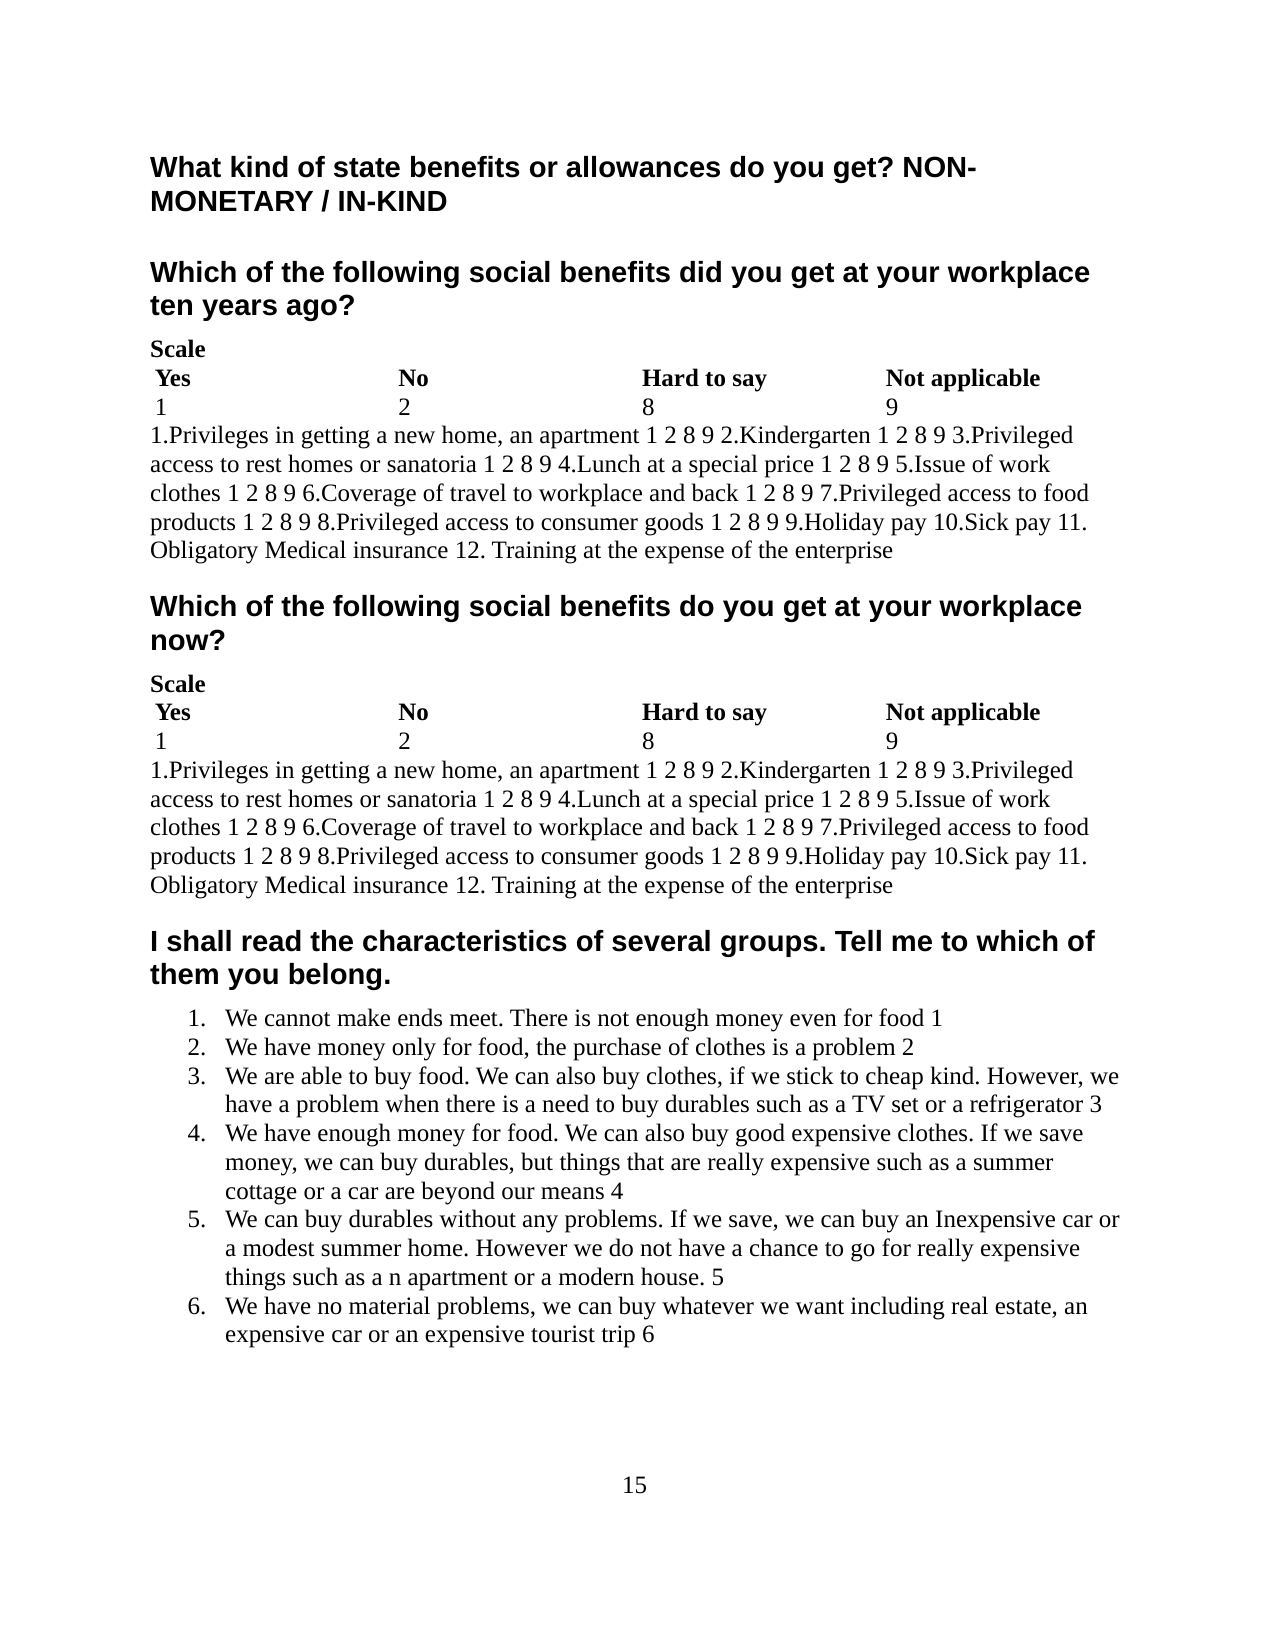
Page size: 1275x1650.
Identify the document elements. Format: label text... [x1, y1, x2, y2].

table_header Not applicable [881, 363, 1125, 392]
table_cell 9 [881, 392, 1125, 420]
table_header Yes [150, 363, 394, 392]
table_header No [394, 698, 637, 726]
table_header Yes [150, 698, 394, 726]
table_header Not applicable [881, 698, 1125, 726]
text Scale [150, 334, 1125, 363]
text 1.Privileges in getting a new home, an apartment 1 2 8 9 2.Kindergarten 1 2 8 9 3.Privileged access to rest homes or sanatoria 1 2 8 9 4.Lunch at a special price 1 2 8 9 5.Issue of work clothes 1 2 8 9 6.Coverage of travel to workplace and back 1 2 8 9 7.Privileged access to food products 1 2 8 9 8.Privileged access to consumer goods 1 2 8 9 9.Holiday pay 10.Sick pay 11. Obligatory Medical insurance 12. Training at the expense of the enterprise [150, 755, 1125, 899]
subtitle Which of the following social benefits did you get at your workplace ten years ago? [150, 254, 1125, 322]
subtitle Which of the following social benefits do you get at your workplace now? [150, 589, 1125, 656]
table_header Hard to say [638, 363, 881, 392]
table_header Hard to say [638, 698, 881, 726]
table_cell 8 [638, 392, 881, 420]
table_cell 9 [881, 726, 1125, 755]
table_cell 1 [150, 392, 394, 420]
text Scale [150, 669, 1125, 697]
list We are able to buy food. We can also buy clothes, if we stick to cheap kind. However, we have a problem when there is a need to buy durables such as a TV set or a refrigerator 3 [187, 1061, 1125, 1118]
table_header No [394, 363, 637, 392]
list We cannot make ends meet. There is not enough money even for food 1 [187, 1003, 1125, 1032]
table_cell 8 [638, 726, 881, 755]
list We have no material problems, we can buy whatever we want including real estate, an expensive car or an expensive tourist trip 6 [187, 1291, 1125, 1348]
table_cell 2 [394, 392, 637, 420]
list We have money only for food, the purchase of clothes is a problem 2 [187, 1032, 1125, 1061]
subtitle I shall read the characteristics of several groups. Tell me to which of them you belong. [150, 924, 1125, 991]
text 1.Privileges in getting a new home, an apartment 1 2 8 9 2.Kindergarten 1 2 8 9 3.Privileged access to rest homes or sanatoria 1 2 8 9 4.Lunch at a special price 1 2 8 9 5.Issue of work clothes 1 2 8 9 6.Coverage of travel to workplace and back 1 2 8 9 7.Privileged access to food products 1 2 8 9 8.Privileged access to consumer goods 1 2 8 9 9.Holiday pay 10.Sick pay 11. Obligatory Medical insurance 12. Training at the expense of the enterprise [150, 420, 1125, 564]
list We can buy durables without any problems. If we save, we can buy an Inexpensive car or a modest summer home. However we do not have a chance to go for really expensive things such as a n apartment or a modern house. 5 [187, 1204, 1125, 1291]
table_cell 2 [394, 726, 637, 755]
list We have enough money for food. We can also buy good expensive clothes. If we save money, we can buy durables, but things that are really expensive such as a summer cottage or a car are beyond our means 4 [187, 1118, 1125, 1204]
table_cell 1 [150, 726, 394, 755]
subtitle What kind of state benefits or allowances do you get? NON-MONETARY / IN-KIND [150, 150, 1125, 217]
